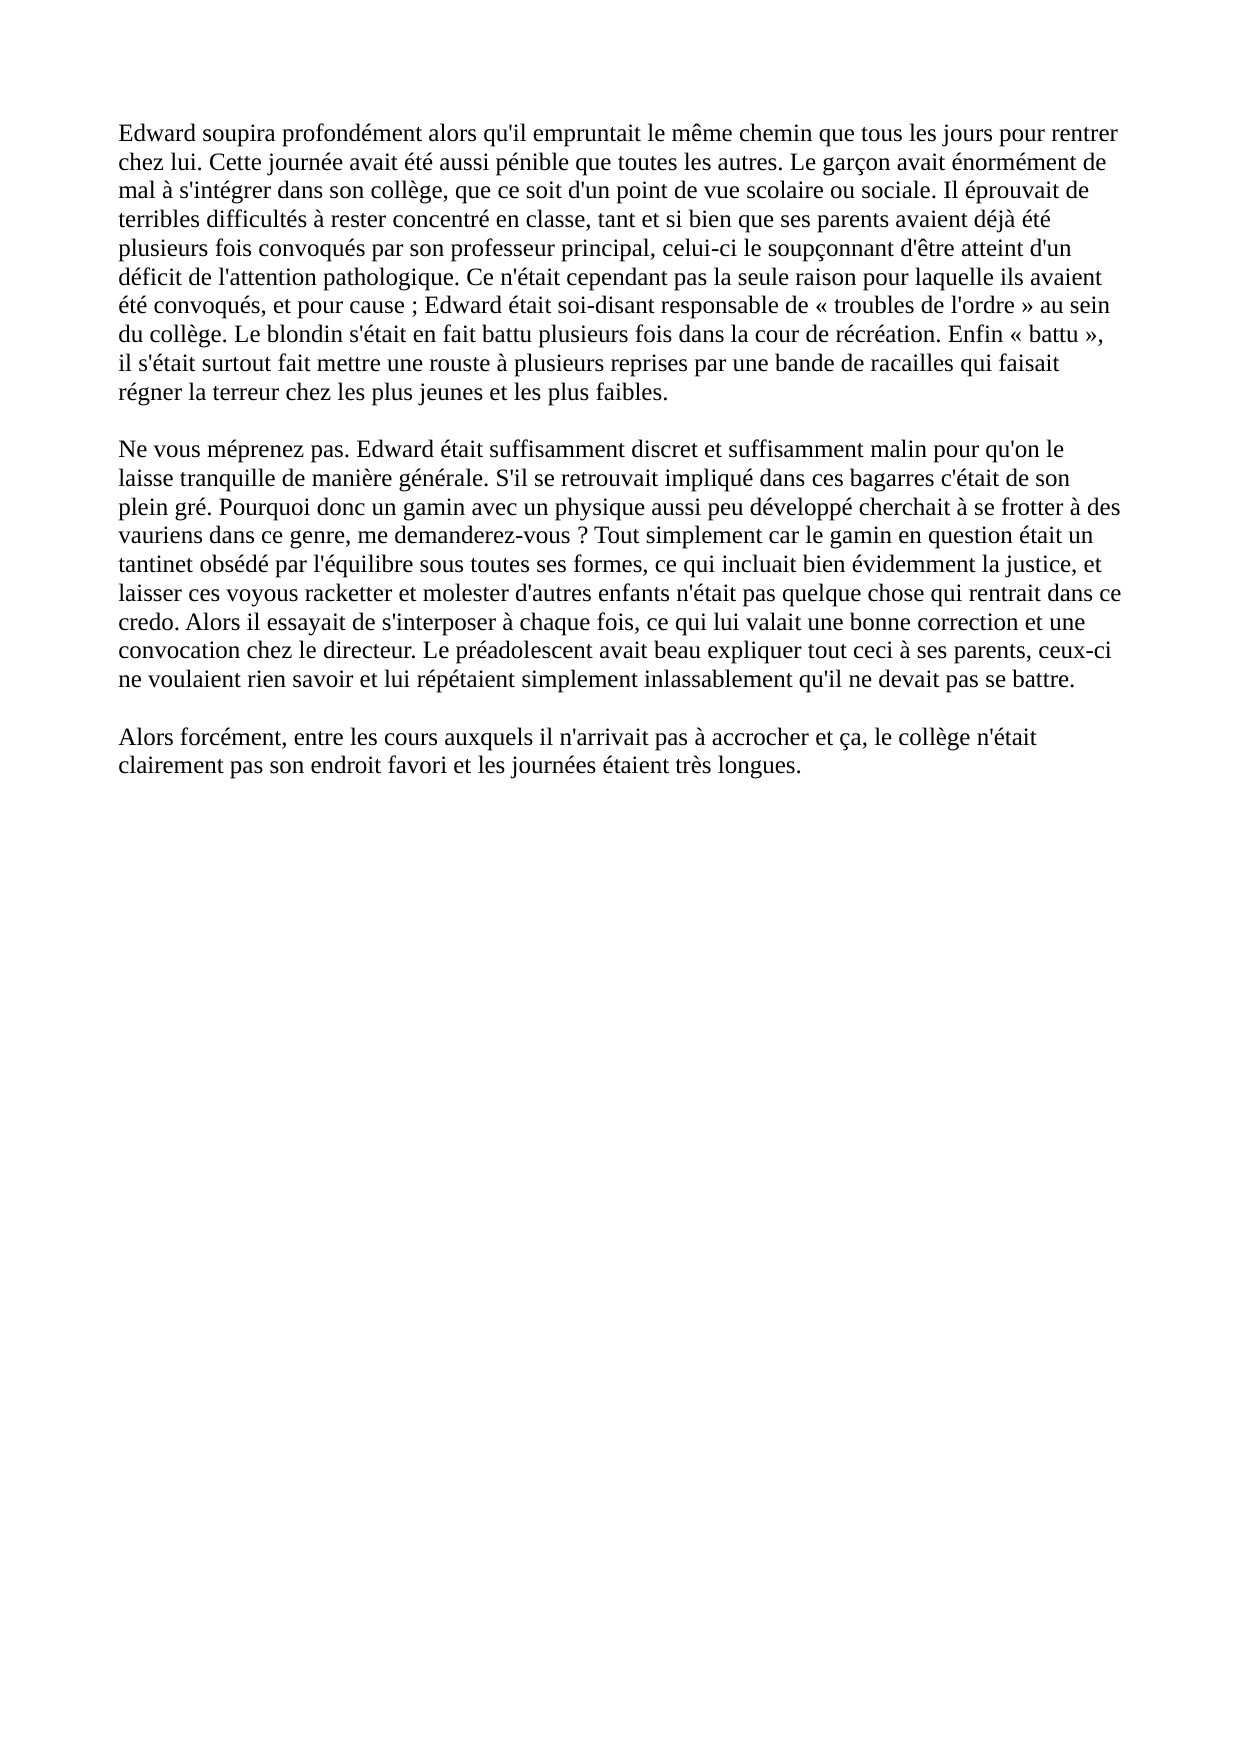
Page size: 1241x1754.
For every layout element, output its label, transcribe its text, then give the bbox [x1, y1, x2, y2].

text Edward soupira profondément alors qu'il empruntait le même chemin que tous les jours pour rentrer chez lui. Cette journée avait été aussi pénible que toutes les autres. Le garçon avait énormément de mal à s'intégrer dans son collège, que ce soit d'un point de vue scolaire ou sociale. Il éprouvait de terribles difficultés à rester concentré en classe, tant et si bien que ses parents avaient déjà été plusieurs fois convoqués par son professeur principal, celui-ci le soupçonnant d'être atteint d'un déficit de l'attention pathologique. Ce n'était cependant pas la seule raison pour laquelle ils avaient été convoqués, et pour cause ; Edward était soi-disant responsable de « troubles de l'ordre » au sein du collège. Le blondin s'était en fait battu plusieurs fois dans la cour de récréation. Enfin « battu », il s'était surtout fait mettre une rouste à plusieurs reprises par une bande de racailles qui faisait régner la terreur chez les plus jeunes et les plus faibles. [118, 118, 1122, 406]
text Alors forcément, entre les cours auxquels il n'arrivait pas à accrocher et ça, le collège n'était clairement pas son endroit favori et les journées étaient très longues. [118, 722, 1122, 779]
text Ne vous méprenez pas. Edward était suffisamment discret et suffisamment malin pour qu'on le laisse tranquille de manière générale. S'il se retrouvait impliqué dans ces bagarres c'était de son plein gré. Pourquoi donc un gamin avec un physique aussi peu développé cherchait à se frotter à des vauriens dans ce genre, me demanderez-vous ? Tout simplement car le gamin en question était un tantinet obsédé par l'équilibre sous toutes ses formes, ce qui incluait bien évidemment la justice, et laisser ces voyous racketter et molester d'autres enfants n'était pas quelque chose qui rentrait dans ce credo. Alors il essayait de s'interposer à chaque fois, ce qui lui valait une bonne correction et une convocation chez le directeur. Le préadolescent avait beau expliquer tout ceci à ses parents, ceux-ci ne voulaient rien savoir et lui répétaient simplement inlassablement qu'il ne devait pas se battre. [118, 434, 1122, 693]
